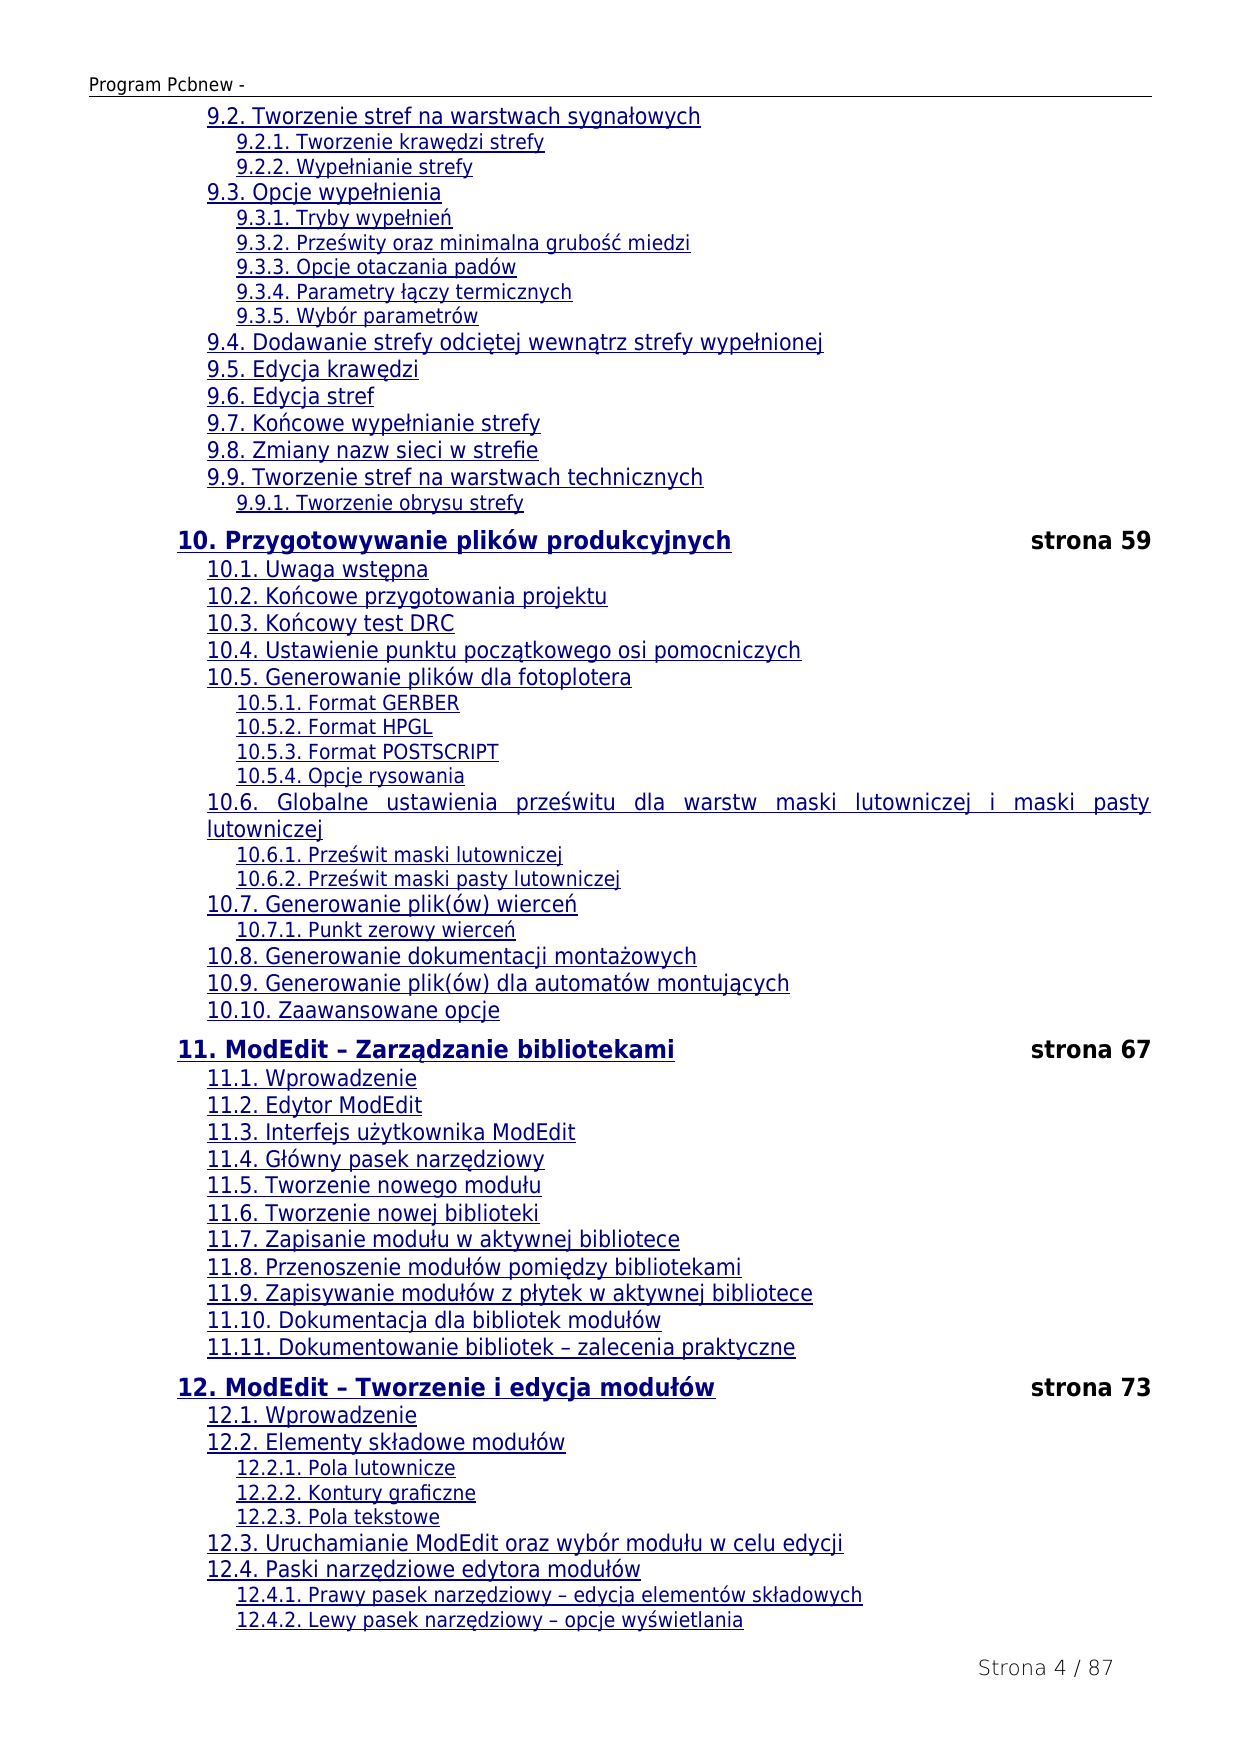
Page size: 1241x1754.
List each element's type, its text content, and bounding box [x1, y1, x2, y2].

text 9.2. Tworzenie stref na warstwach sygnałowych [207, 103, 1152, 130]
text 11.1. Wprowadzenie [207, 1064, 1152, 1092]
text 10.2. Końcowe przygotowania projektu [207, 583, 1152, 610]
text 9.5. Edycja krawędzi [207, 356, 1152, 383]
text 9.2.1. Tworzenie krawędzi strefy [236, 130, 1152, 155]
text 9.3. Opcje wypełnienia [207, 179, 1152, 206]
text 12.2.1. Pola lutownicze [236, 1456, 1152, 1481]
text 12.2. Elementy składowe modułów [207, 1429, 1152, 1456]
text 10.10. Zaawansowane opcje [207, 997, 1152, 1024]
text 11.10. Dokumentacja dla bibliotek modułów [207, 1307, 1152, 1334]
text 10.5.4. Opcje rysowania [236, 764, 1152, 788]
text 9.3.1. Tryby wypełnień [236, 206, 1152, 231]
text 10.6. Globalne ustawienia prześwitu dla warstw maski lutowniczej i maski pasty lutowniczej [207, 788, 1152, 842]
text 12.1. Wprowadzenie [207, 1402, 1152, 1429]
text 9.3.4. Parametry łączy termicznych [236, 280, 1152, 304]
text 9.7. Końcowe wypełnianie strefy [207, 409, 1152, 437]
text 10.5.2. Format HPGL [236, 715, 1152, 739]
text 11.8. Przenoszenie modułów pomiędzy bibliotekami [207, 1253, 1152, 1280]
text 9.3.3. Opcje otaczania padów [236, 255, 1152, 280]
text 9.3.2. Prześwity oraz minimalna grubość miedzi [236, 231, 1152, 255]
text 10.6.2. Prześwit maski pasty lutowniczej [236, 867, 1152, 891]
text 10.5.3. Format POSTSCRIPT [236, 739, 1152, 764]
text 11.4. Główny pasek narzędziowy [207, 1146, 1152, 1172]
text 10.5. Generowanie plików dla fotoplotera [207, 664, 1152, 691]
text 11.11. Dokumentowanie bibliotek – zalecenia praktyczne [207, 1334, 1152, 1361]
text 11. ModEdit – Zarządzanie bibliotekami strona 67 [177, 1036, 1152, 1064]
text 9.6. Edycja stref [207, 383, 1152, 409]
text 12.4. Paski narzędziowe edytora modułów [207, 1556, 1152, 1583]
text 9.3.5. Wybór parametrów [236, 304, 1152, 329]
text 12.2.2. Kontury graficzne [236, 1481, 1152, 1505]
text 10.9. Generowanie plik(ów) dla automatów montujących [207, 970, 1152, 997]
text 12.4.2. Lewy pasek narzędziowy – opcje wyświetlania [236, 1608, 1152, 1632]
text 11.6. Tworzenie nowej biblioteki [207, 1199, 1152, 1226]
text 10.3. Końcowy test DRC [207, 610, 1152, 637]
text 11.2. Edytor ModEdit [207, 1092, 1152, 1118]
text 9.8. Zmiany nazw sieci w strefie [207, 437, 1152, 463]
text 9.9.1. Tworzenie obrysu strefy [236, 491, 1152, 515]
text 9.4. Dodawanie strefy odciętej wewnątrz strefy wypełnionej [207, 329, 1152, 356]
text 9.9. Tworzenie stref na warstwach technicznych [207, 463, 1152, 491]
text 10.7. Generowanie plik(ów) wierceń [207, 891, 1152, 918]
text 12.2.3. Pola tekstowe [236, 1505, 1152, 1529]
text 10.6.1. Prześwit maski lutowniczej [236, 842, 1152, 867]
text 11.5. Tworzenie nowego modułu [207, 1172, 1152, 1199]
text 10. Przygotowywanie plików produkcyjnych strona 59 [177, 527, 1152, 556]
text 10.8. Generowanie dokumentacji montażowych [207, 943, 1152, 970]
text 12. ModEdit – Tworzenie i edycja modułów strona 73 [177, 1373, 1152, 1402]
text 12.4.1. Prawy pasek narzędziowy – edycja elementów składowych [236, 1583, 1152, 1608]
text 11.9. Zapisywanie modułów z płytek w aktywnej bibliotece [207, 1280, 1152, 1307]
text 10.4. Ustawienie punktu początkowego osi pomocniczych [207, 637, 1152, 664]
text 10.1. Uwaga wstępna [207, 556, 1152, 583]
text 9.2.2. Wypełnianie strefy [236, 155, 1152, 179]
text 11.7. Zapisanie modułu w aktywnej bibliotece [207, 1226, 1152, 1253]
text 12.3. Uruchamianie ModEdit oraz wybór modułu w celu edycji [207, 1529, 1152, 1556]
text 10.5.1. Format GERBER [236, 691, 1152, 715]
text 11.3. Interfejs użytkownika ModEdit [207, 1118, 1152, 1146]
text 10.7.1. Punkt zerowy wierceń [236, 918, 1152, 943]
